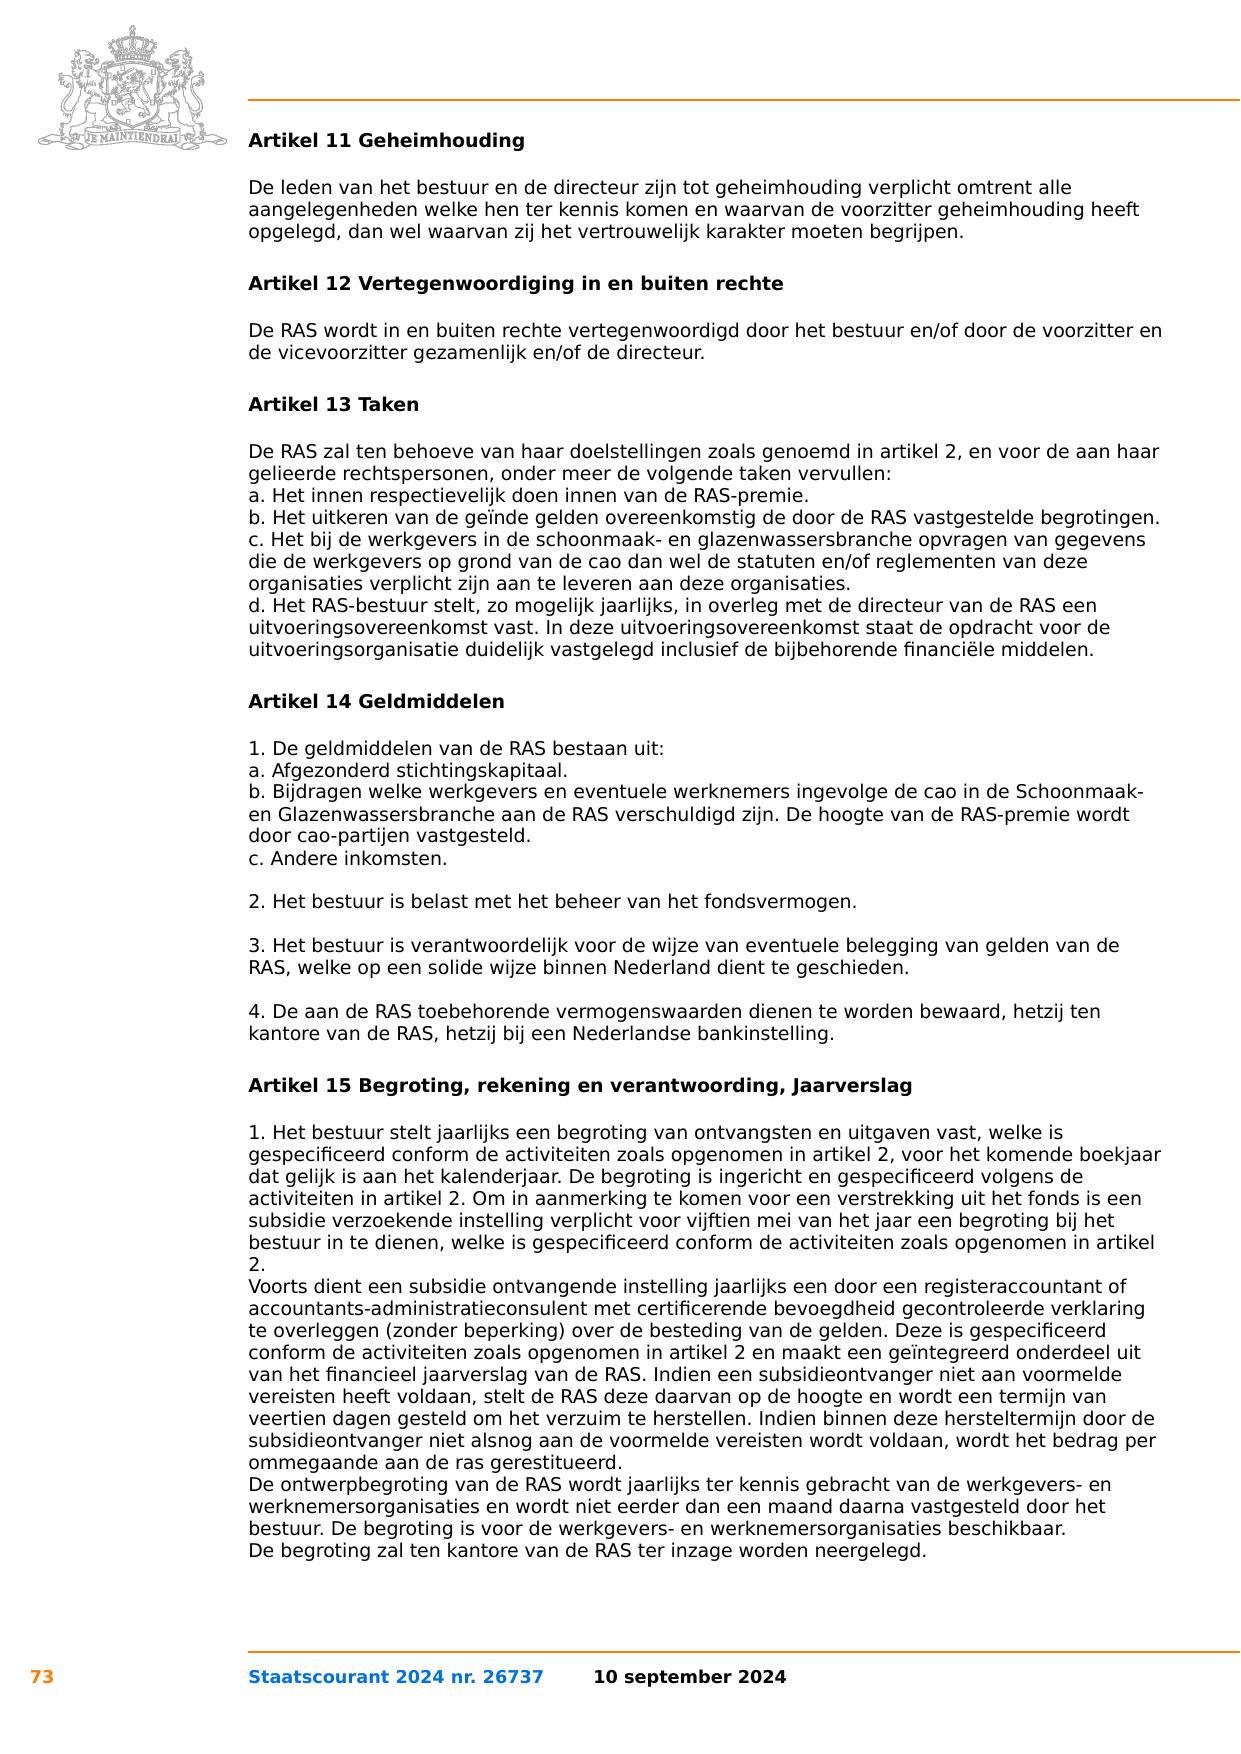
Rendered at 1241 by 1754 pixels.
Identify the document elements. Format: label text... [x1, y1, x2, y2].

text Voorts dient een subsidie ontvangende instelling jaarlijks een door een registeraccountant of accountants-administratieconsulent met certificerende bevoegdheid gecontroleerde verklaring te overleggen (zonder beperking) over de besteding van de gelden. Deze is gespecificeerd conform de activiteiten zoals opgenomen in artikel 2 en maakt een geïntegreerd onderdeel uit van het financieel jaarverslag van de RAS. Indien een subsidieontvanger niet aan voormelde vereisten heeft voldaan, stelt de RAS deze daarvan op de hoogte en wordt een termijn van veertien dagen gesteld om het verzuim te herstellen. Indien binnen deze hersteltermijn door de subsidieontvanger niet alsnog aan de voormelde vereisten wordt voldaan, wordt het bedrag per ommegaande aan de ras gerestitueerd. [248, 1276, 1163, 1473]
text De RAS zal ten behoeve van haar doelstellingen zoals genoemd in artikel 2, en voor de aan haar gelieerde rechtspersonen, onder meer de volgende taken vervullen: [248, 441, 1163, 485]
subtitle Artikel 12 Vertegenwoordiging in en buiten rechte [248, 273, 1163, 295]
subtitle Artikel 13 Taken [248, 394, 1163, 416]
text 2. Het bestuur is belast met het beheer van het fondsvermogen. [248, 891, 1163, 913]
subtitle Artikel 14 Geldmiddelen [248, 691, 1163, 712]
text b. Het uitkeren van de geïnde gelden overeenkomstig de door de RAS vastgestelde begrotingen. [248, 507, 1163, 529]
text De begroting zal ten kantore van de RAS ter inzage worden neergelegd. [248, 1539, 1163, 1561]
text 4. De aan de RAS toebehorende vermogenswaarden dienen te worden bewaard, hetzij ten kantore van de RAS, hetzij bij een Nederlandse bankinstelling. [248, 1001, 1163, 1045]
text c. Het bij de werkgevers in de schoonmaak- en glazenwassersbranche opvragen van gegevens die de werkgevers op grond van de cao dan wel de statuten en/of reglementen van deze organisaties verplicht zijn aan te leveren aan deze organisaties. [248, 529, 1163, 594]
picture [38, 25, 227, 150]
text 1. Het bestuur stelt jaarlijks een begroting van ontvangsten en uitgaven vast, welke is gespecificeerd conform de activiteiten zoals opgenomen in artikel 2, voor het komende boekjaar dat gelijk is aan het kalenderjaar. De begroting is ingericht en gespecificeerd volgens de activiteiten in artikel 2. Om in aanmerking te komen voor een verstrekking uit het fonds is een subsidie verzoekende instelling verplicht voor vijftien mei van het jaar een begroting bij het bestuur in te dienen, welke is gespecificeerd conform de activiteiten zoals opgenomen in artikel 2. [248, 1122, 1163, 1276]
text a. Afgezonderd stichtingskapitaal. [248, 759, 1163, 781]
text 1. De geldmiddelen van de RAS bestaan uit: [248, 737, 1163, 759]
text De RAS wordt in en buiten rechte vertegenwoordigd door het bestuur en/of door de voorzitter en de vicevoorzitter gezamenlijk en/of de directeur. [248, 320, 1163, 364]
text d. Het RAS-bestuur stelt, zo mogelijk jaarlijks, in overleg met de directeur van de RAS een uitvoeringsovereenkomst vast. In deze uitvoeringsovereenkomst staat de opdracht voor de uitvoeringsorganisatie duidelijk vastgelegd inclusief de bijbehorende financiële middelen. [248, 594, 1163, 661]
text c. Andere inkomsten. [248, 847, 1163, 869]
text a. Het innen respectievelijk doen innen van de RAS-premie. [248, 485, 1163, 507]
subtitle Artikel 11 Geheimhouding [248, 130, 1163, 152]
text De ontwerpbegroting van de RAS wordt jaarlijks ter kennis gebracht van de werkgevers- en werknemersorganisaties en wordt niet eerder dan een maand daarna vastgesteld door het bestuur. De begroting is voor de werkgevers- en werknemersorganisaties beschikbaar. [248, 1473, 1163, 1539]
subtitle Artikel 15 Begroting, rekening en verantwoording, Jaarverslag [248, 1075, 1163, 1097]
text De leden van het bestuur en de directeur zijn tot geheimhouding verplicht omtrent alle aangelegenheden welke hen ter kennis komen en waarvan de voorzitter geheimhouding heeft opgelegd, dan wel waarvan zij het vertrouwelijk karakter moeten begrijpen. [248, 177, 1163, 243]
text 3. Het bestuur is verantwoordelijk voor de wijze van eventuele belegging van gelden van de RAS, welke op een solide wijze binnen Nederland dient te geschieden. [248, 935, 1163, 979]
text b. Bijdragen welke werkgevers en eventuele werknemers ingevolge de cao in de Schoonmaak- en Glazenwassersbranche aan de RAS verschuldigd zijn. De hoogte van de RAS-premie wordt door cao-partijen vastgesteld. [248, 781, 1163, 847]
